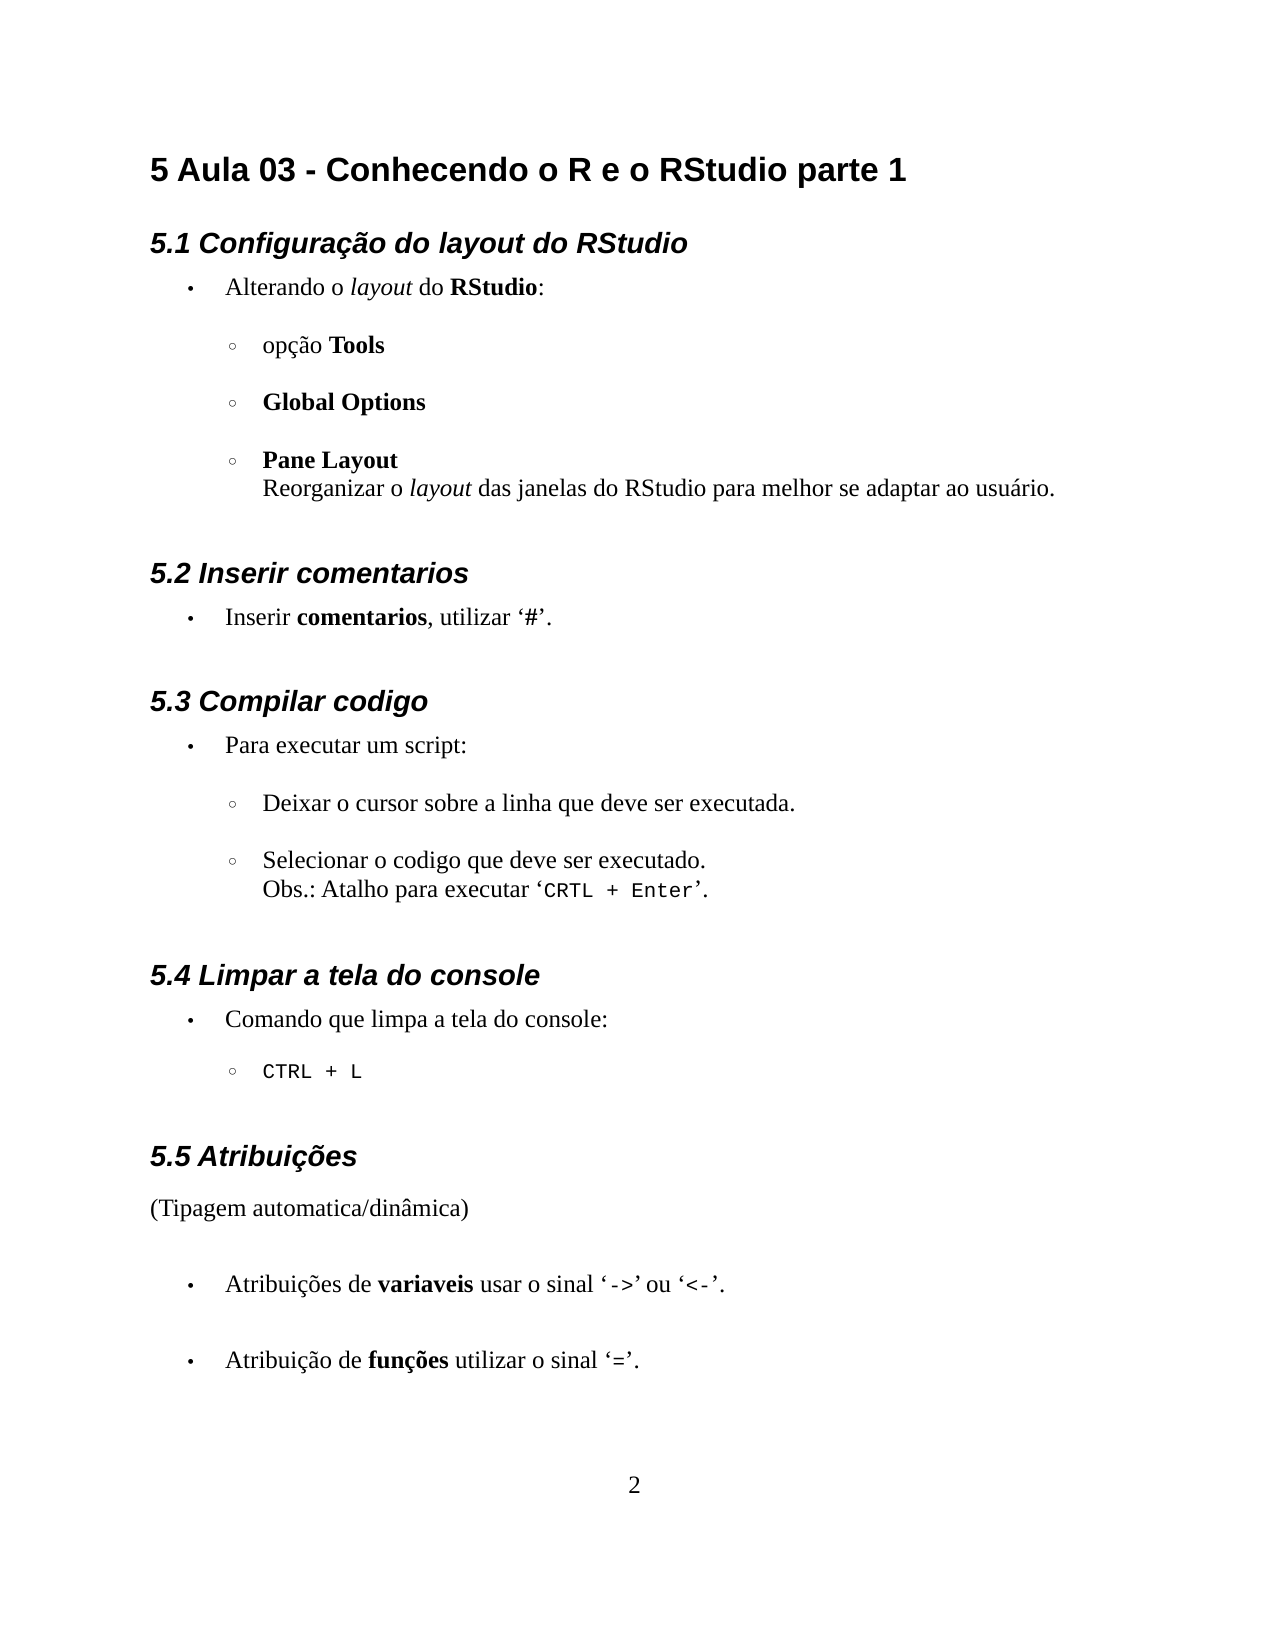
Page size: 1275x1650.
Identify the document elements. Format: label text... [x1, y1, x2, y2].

subtitle 5.1 Configuração do layout do RStudio [150, 226, 1125, 260]
list Pane Layout Reorganizar o layout das janelas do RStudio para melhor se adaptar ao usuário. [225, 445, 1125, 531]
text (Tipagem automatica/dinâmica) [150, 1193, 1125, 1251]
list Atribuição de funções utilizar o sinal ‘=’. [187, 1345, 1125, 1403]
subtitle 5.4 Limpar a tela do console [150, 958, 1125, 991]
list Global Options [225, 387, 1125, 445]
list Inserir comentarios, utilizar ‘#’. [187, 602, 1125, 659]
subtitle 5.3 Compilar codigo [150, 684, 1125, 718]
list Atribuições de variaveis usar o sinal ‘->’ ou ‘<-’. [187, 1269, 1125, 1327]
subtitle 5.2 Inserir comentarios [150, 556, 1125, 589]
list Comando que limpa a tela do console: [187, 1004, 1125, 1061]
list Alterando o layout do RStudio: [187, 272, 1125, 330]
list CTRL + L [225, 1061, 1125, 1113]
list Deixar o cursor sobre a linha que deve ser executada. [225, 788, 1125, 846]
list Para executar um script: [187, 731, 1125, 788]
list opção Tools [225, 330, 1125, 387]
list Selecionar o codigo que deve ser executado. Obs.: Atalho para executar ‘CRTL + Enter’. [225, 846, 1125, 933]
subtitle 5.5 Atribuições [150, 1138, 1125, 1172]
subtitle 5 Aula 03 - Conhecendo o R e o RStudio parte 1 [150, 150, 1125, 189]
